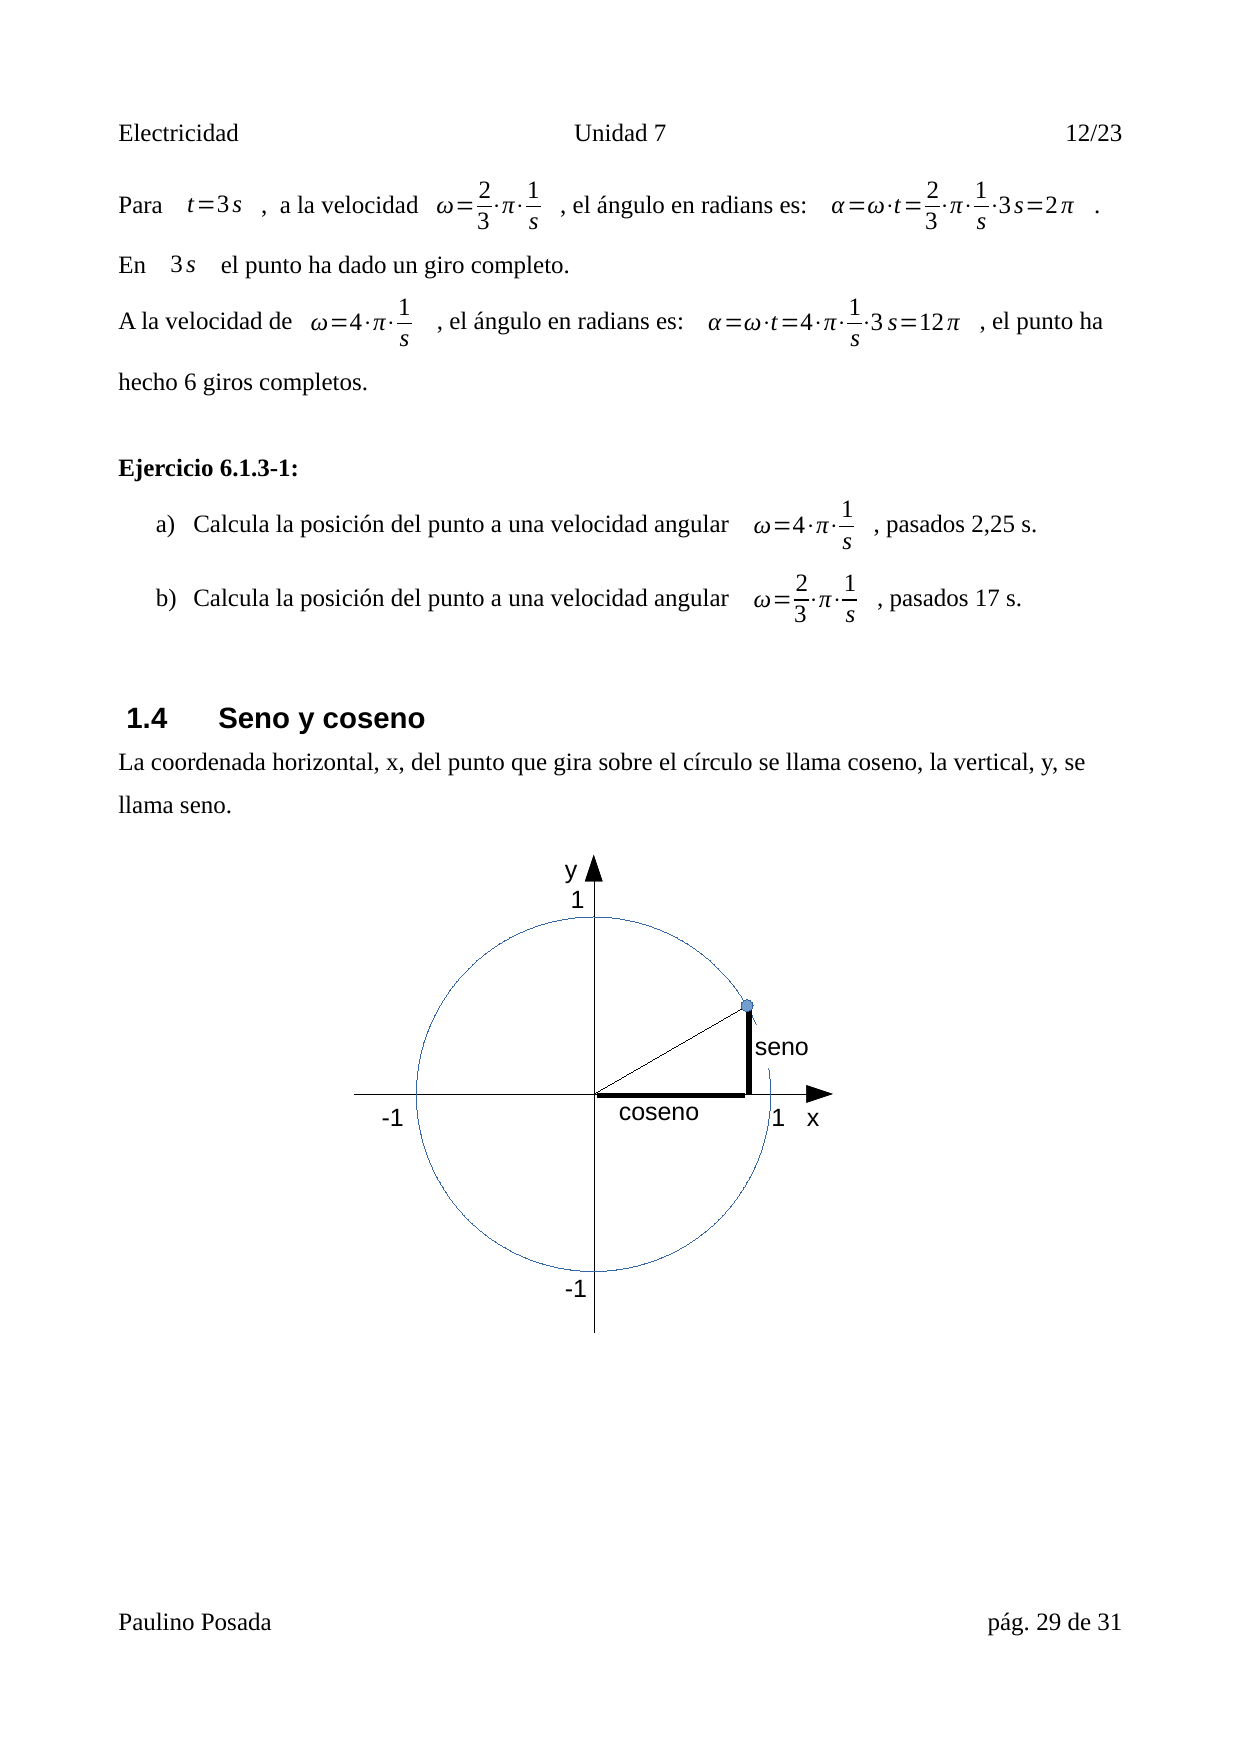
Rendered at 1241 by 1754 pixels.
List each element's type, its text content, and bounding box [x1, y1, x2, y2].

list Calcula la posición del punto a una velocidad angular , pasados 17 s. [156, 569, 1122, 629]
subtitle Seno y coseno [118, 701, 1122, 734]
text A la velocidad de , el ángulo en radians es: , el punto ha hecho 6 giros completos. [118, 293, 1122, 395]
text La coordenada horizontal, x, del punto que gira sobre el círculo se llama coseno, la vertical, y, se llama seno. [118, 747, 1122, 819]
list Calcula la posición del punto a una velocidad angular , pasados 2,25 s. [156, 496, 1122, 555]
text Ejercicio 6.1.3-1: [118, 453, 1122, 482]
text Para , a la velocidad, el ángulo en radians es: . En el punto ha dado un giro completo. [118, 176, 1122, 279]
